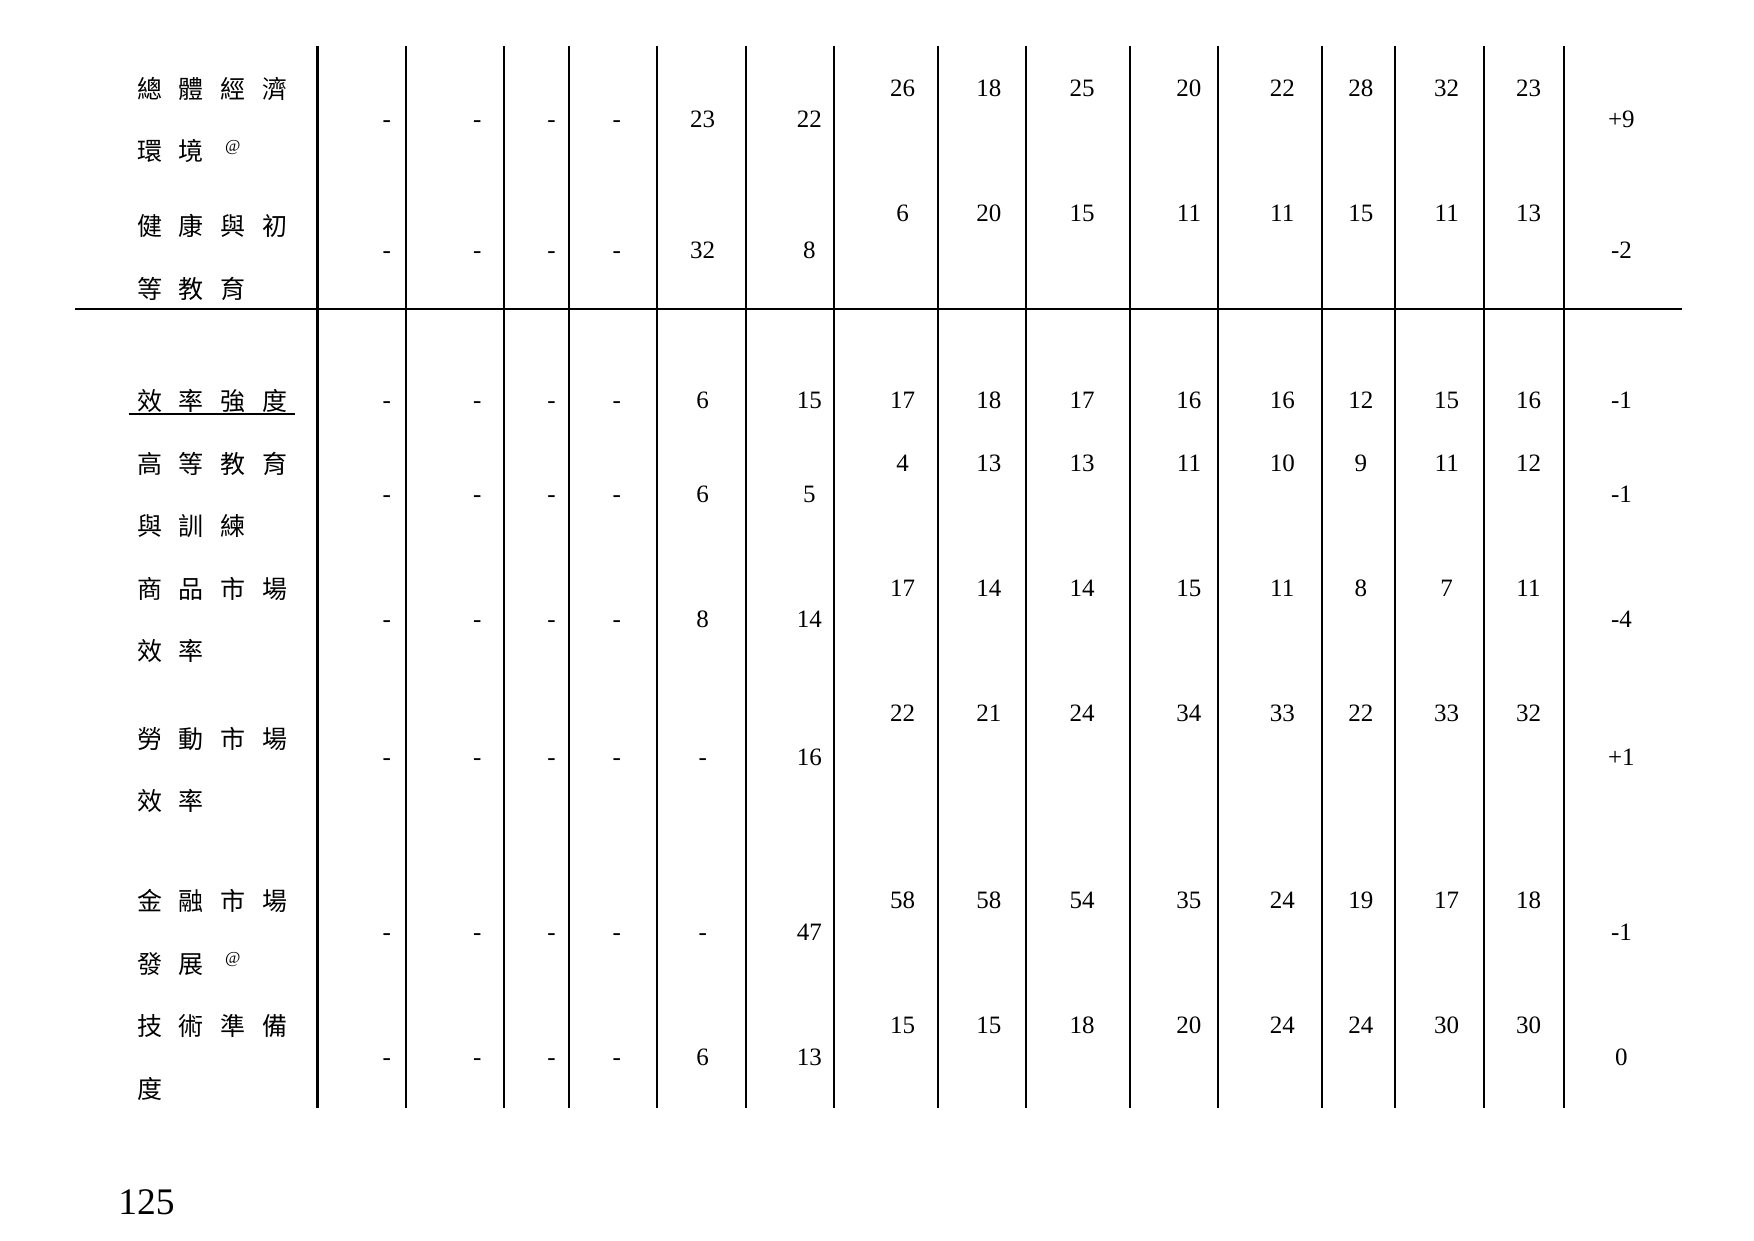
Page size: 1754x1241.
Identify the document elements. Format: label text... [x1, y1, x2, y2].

table_cell 19 [1323, 821, 1394, 983]
table_cell 13 [1027, 421, 1129, 546]
table_cell 10 [1219, 421, 1321, 546]
table_cell 健康與初等教育 [75, 171, 316, 308]
table_cell 15 [1131, 546, 1217, 671]
table_cell - [407, 310, 503, 421]
table_cell - [658, 821, 745, 983]
table_cell 16 [747, 671, 833, 821]
table_cell 18 [939, 46, 1025, 171]
table_cell 32 [1396, 46, 1483, 171]
table_cell - [505, 171, 568, 308]
table_cell - [319, 546, 405, 671]
table_cell 17 [835, 310, 937, 421]
table_cell 18 [939, 310, 1025, 421]
table_cell 11 [1219, 171, 1321, 308]
table_cell 15 [939, 983, 1025, 1108]
table_cell 技術準備度 [75, 983, 316, 1108]
table_cell - [570, 310, 656, 421]
table_cell 24 [1219, 821, 1321, 983]
table_cell 7 [1396, 546, 1483, 671]
table_cell 12 [1323, 310, 1394, 421]
table_cell - [658, 671, 745, 821]
table_cell - [505, 821, 568, 983]
table_cell 6 [658, 983, 745, 1108]
table_cell - [319, 671, 405, 821]
table_cell -1 [1565, 310, 1682, 421]
table_cell 11 [1485, 546, 1563, 671]
table_cell - [505, 421, 568, 546]
table_cell 效率強度 [75, 310, 316, 421]
table_cell 17 [835, 546, 937, 671]
table_cell - [407, 821, 503, 983]
table_cell - [407, 46, 503, 171]
table_cell 6 [835, 171, 937, 308]
table_cell 18 [1027, 983, 1129, 1108]
table_cell 16 [1219, 310, 1321, 421]
table_cell 22 [1219, 46, 1321, 171]
table_cell - [505, 46, 568, 171]
table_cell 47 [747, 821, 833, 983]
table_cell 54 [1027, 821, 1129, 983]
table_cell - [319, 46, 405, 171]
table_cell 勞動市場效率 [75, 671, 316, 821]
table_cell 13 [1485, 171, 1563, 308]
table_cell 33 [1219, 671, 1321, 821]
table_cell - [319, 983, 405, 1108]
table_cell 11 [1396, 421, 1483, 546]
table_cell +1 [1565, 671, 1682, 821]
table_cell 32 [1485, 671, 1563, 821]
table_cell 11 [1219, 546, 1321, 671]
table_cell 24 [1219, 983, 1321, 1108]
table_cell +9 [1565, 46, 1682, 171]
table_cell - [319, 171, 405, 308]
table_cell 8 [747, 171, 833, 308]
table_cell 6 [658, 421, 745, 546]
table_cell - [407, 171, 503, 308]
table_cell - [319, 421, 405, 546]
table_cell 23 [1485, 46, 1563, 171]
table_cell - [505, 546, 568, 671]
table_cell 11 [1131, 421, 1217, 546]
table_cell - [407, 983, 503, 1108]
table_cell - [570, 821, 656, 983]
table_cell 25 [1027, 46, 1129, 171]
table_cell 24 [1323, 983, 1394, 1108]
table_cell - [570, 421, 656, 546]
table_cell - [407, 421, 503, 546]
table_cell 15 [835, 983, 937, 1108]
table_cell 16 [1131, 310, 1217, 421]
table_cell - [570, 983, 656, 1108]
table_cell - [570, 46, 656, 171]
table_cell -4 [1565, 546, 1682, 671]
table_cell - [505, 310, 568, 421]
table_cell 22 [747, 46, 833, 171]
table_cell 23 [658, 46, 745, 171]
table_cell 13 [939, 421, 1025, 546]
table_cell 金融市場發展@ [75, 821, 316, 983]
table_cell -1 [1565, 821, 1682, 983]
table_cell 總體經濟環境@ [75, 46, 316, 171]
table_cell 14 [1027, 546, 1129, 671]
table_cell 28 [1323, 46, 1394, 171]
table_cell 22 [835, 671, 937, 821]
table_cell - [407, 671, 503, 821]
table_cell 14 [747, 546, 833, 671]
table_cell 26 [835, 46, 937, 171]
table_cell 8 [658, 546, 745, 671]
table_cell 24 [1027, 671, 1129, 821]
table_cell 32 [658, 171, 745, 308]
table_cell 0 [1565, 983, 1682, 1108]
table_cell -2 [1565, 171, 1682, 308]
table_cell 20 [1131, 46, 1217, 171]
table_cell 33 [1396, 671, 1483, 821]
table_cell 58 [939, 821, 1025, 983]
table_cell 18 [1485, 821, 1563, 983]
table_cell 13 [747, 983, 833, 1108]
table_cell 5 [747, 421, 833, 546]
table_cell 20 [939, 171, 1025, 308]
table_cell - [505, 983, 568, 1108]
table_cell 8 [1323, 546, 1394, 671]
table_cell 17 [1396, 821, 1483, 983]
table_cell 20 [1131, 983, 1217, 1108]
table_cell -1 [1565, 421, 1682, 546]
table_cell - [570, 546, 656, 671]
table_cell 15 [747, 310, 833, 421]
table_cell 35 [1131, 821, 1217, 983]
table_cell 17 [1027, 310, 1129, 421]
table_cell 14 [939, 546, 1025, 671]
table_cell 16 [1485, 310, 1563, 421]
table_cell 9 [1323, 421, 1394, 546]
table_cell 15 [1027, 171, 1129, 308]
table_cell - [505, 671, 568, 821]
table_cell 58 [835, 821, 937, 983]
table_cell 21 [939, 671, 1025, 821]
table_cell 12 [1485, 421, 1563, 546]
table_cell 30 [1396, 983, 1483, 1108]
table_cell - [319, 310, 405, 421]
table_cell 15 [1323, 171, 1394, 308]
table_cell 6 [658, 310, 745, 421]
table_cell 11 [1131, 171, 1217, 308]
table_cell 34 [1131, 671, 1217, 821]
table_cell - [407, 546, 503, 671]
table_cell 22 [1323, 671, 1394, 821]
table_cell 11 [1396, 171, 1483, 308]
table_cell 4 [835, 421, 937, 546]
table_cell 商品市場效率 [75, 546, 316, 671]
table_cell 30 [1485, 983, 1563, 1108]
table_cell 15 [1396, 310, 1483, 421]
table_cell - [570, 171, 656, 308]
table_cell - [570, 671, 656, 821]
table_cell - [319, 821, 405, 983]
table_cell 高等教育與訓練 [75, 421, 316, 546]
